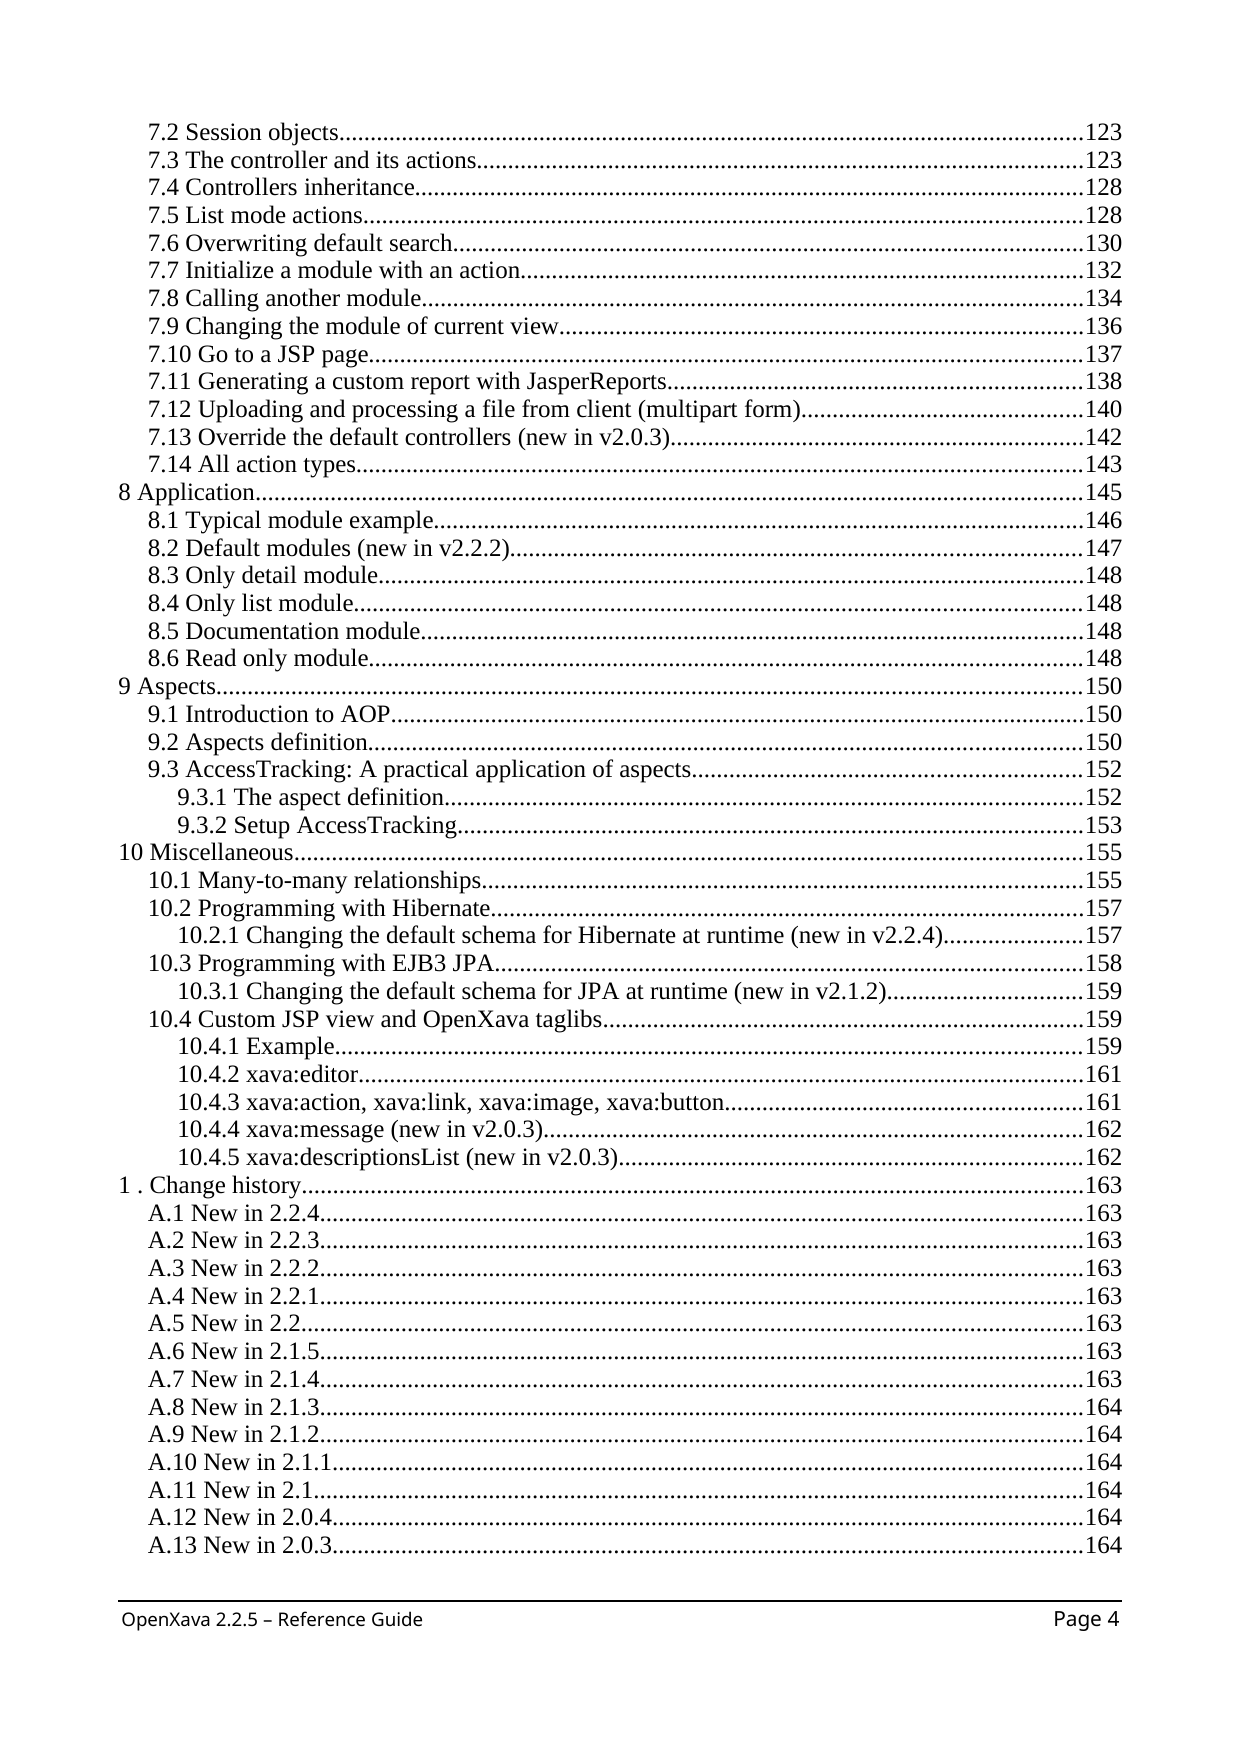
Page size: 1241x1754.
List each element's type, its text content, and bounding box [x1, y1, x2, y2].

text 10.4.3 xava:action, xava:link, xava:image, xava:button 161 [177, 1088, 1122, 1116]
text 7.4 Controllers inheritance 128 [148, 173, 1122, 201]
text A.4 New in 2.2.1 163 [148, 1282, 1122, 1309]
text 7.11 Generating a custom report with JasperReports 138 [148, 367, 1122, 395]
text A.6 New in 2.1.5 163 [148, 1337, 1122, 1365]
text A.10 New in 2.1.1 164 [148, 1448, 1122, 1476]
text A.12 New in 2.0.4 164 [148, 1503, 1122, 1531]
text 10.4.4 xava:message (new in v2.0.3) 162 [177, 1116, 1122, 1143]
text 10.2.1 Changing the default schema for Hibernate at runtime (new in v2.2.4) 157 [177, 922, 1122, 949]
text 8.2 Default modules (new in v2.2.2) 147 [148, 534, 1122, 561]
text 7.3 The controller and its actions 123 [148, 146, 1122, 173]
text 7.12 Uploading and processing a file from client (multipart form) 140 [148, 395, 1122, 423]
text 8.3 Only detail module 148 [148, 561, 1122, 589]
text 10.3 Programming with EJB3 JPA 158 [148, 949, 1122, 977]
text A.8 New in 2.1.3 164 [148, 1393, 1122, 1420]
text A.13 New in 2.0.3 164 [148, 1531, 1122, 1559]
text 1 . Change history 163 [118, 1171, 1122, 1199]
text 7.7 Initialize a module with an action 132 [148, 257, 1122, 284]
text 9.1 Introduction to AOP 150 [148, 700, 1122, 728]
text 8.1 Typical module example 146 [148, 506, 1122, 534]
text A.2 New in 2.2.3 163 [148, 1226, 1122, 1254]
text 10 Miscellaneous 155 [118, 838, 1122, 866]
text 8.6 Read only module 148 [148, 644, 1122, 672]
text 7.9 Changing the module of current view 136 [148, 312, 1122, 340]
text A.1 New in 2.2.4 163 [148, 1199, 1122, 1226]
text 7.8 Calling another module 134 [148, 284, 1122, 312]
text 10.1 Many-to-many relationships 155 [148, 866, 1122, 894]
text 7.13 Override the default controllers (new in v2.0.3) 142 [148, 423, 1122, 451]
text 7.5 List mode actions 128 [148, 201, 1122, 229]
text 8.5 Documentation module 148 [148, 617, 1122, 644]
text 7.6 Overwriting default search 130 [148, 229, 1122, 257]
text A.3 New in 2.2.2 163 [148, 1254, 1122, 1282]
text 8 Application 145 [118, 478, 1122, 506]
text 9.3 AccessTracking: A practical application of aspects 152 [148, 755, 1122, 783]
text 10.4.5 xava:descriptionsList (new in v2.0.3) 162 [177, 1143, 1122, 1171]
text 9.3.2 Setup AccessTracking 153 [177, 811, 1122, 838]
text 9.3.1 The aspect definition 152 [177, 783, 1122, 811]
text 9 Aspects 150 [118, 672, 1122, 700]
text 10.4.2 xava:editor 161 [177, 1060, 1122, 1088]
text 10.4 Custom JSP view and OpenXava taglibs 159 [148, 1005, 1122, 1032]
text 10.3.1 Changing the default schema for JPA at runtime (new in v2.1.2) 159 [177, 977, 1122, 1005]
text 7.10 Go to a JSP page 137 [148, 340, 1122, 367]
text 8.4 Only list module 148 [148, 589, 1122, 617]
text 7.14 All action types 143 [148, 451, 1122, 478]
text A.11 New in 2.1 164 [148, 1476, 1122, 1503]
text A.7 New in 2.1.4 163 [148, 1365, 1122, 1393]
text 10.4.1 Example 159 [177, 1032, 1122, 1060]
text 10.2 Programming with Hibernate 157 [148, 894, 1122, 922]
text 7.2 Session objects 123 [148, 118, 1122, 146]
text A.5 New in 2.2 163 [148, 1309, 1122, 1337]
text 9.2 Aspects definition 150 [148, 728, 1122, 755]
text A.9 New in 2.1.2 164 [148, 1420, 1122, 1448]
